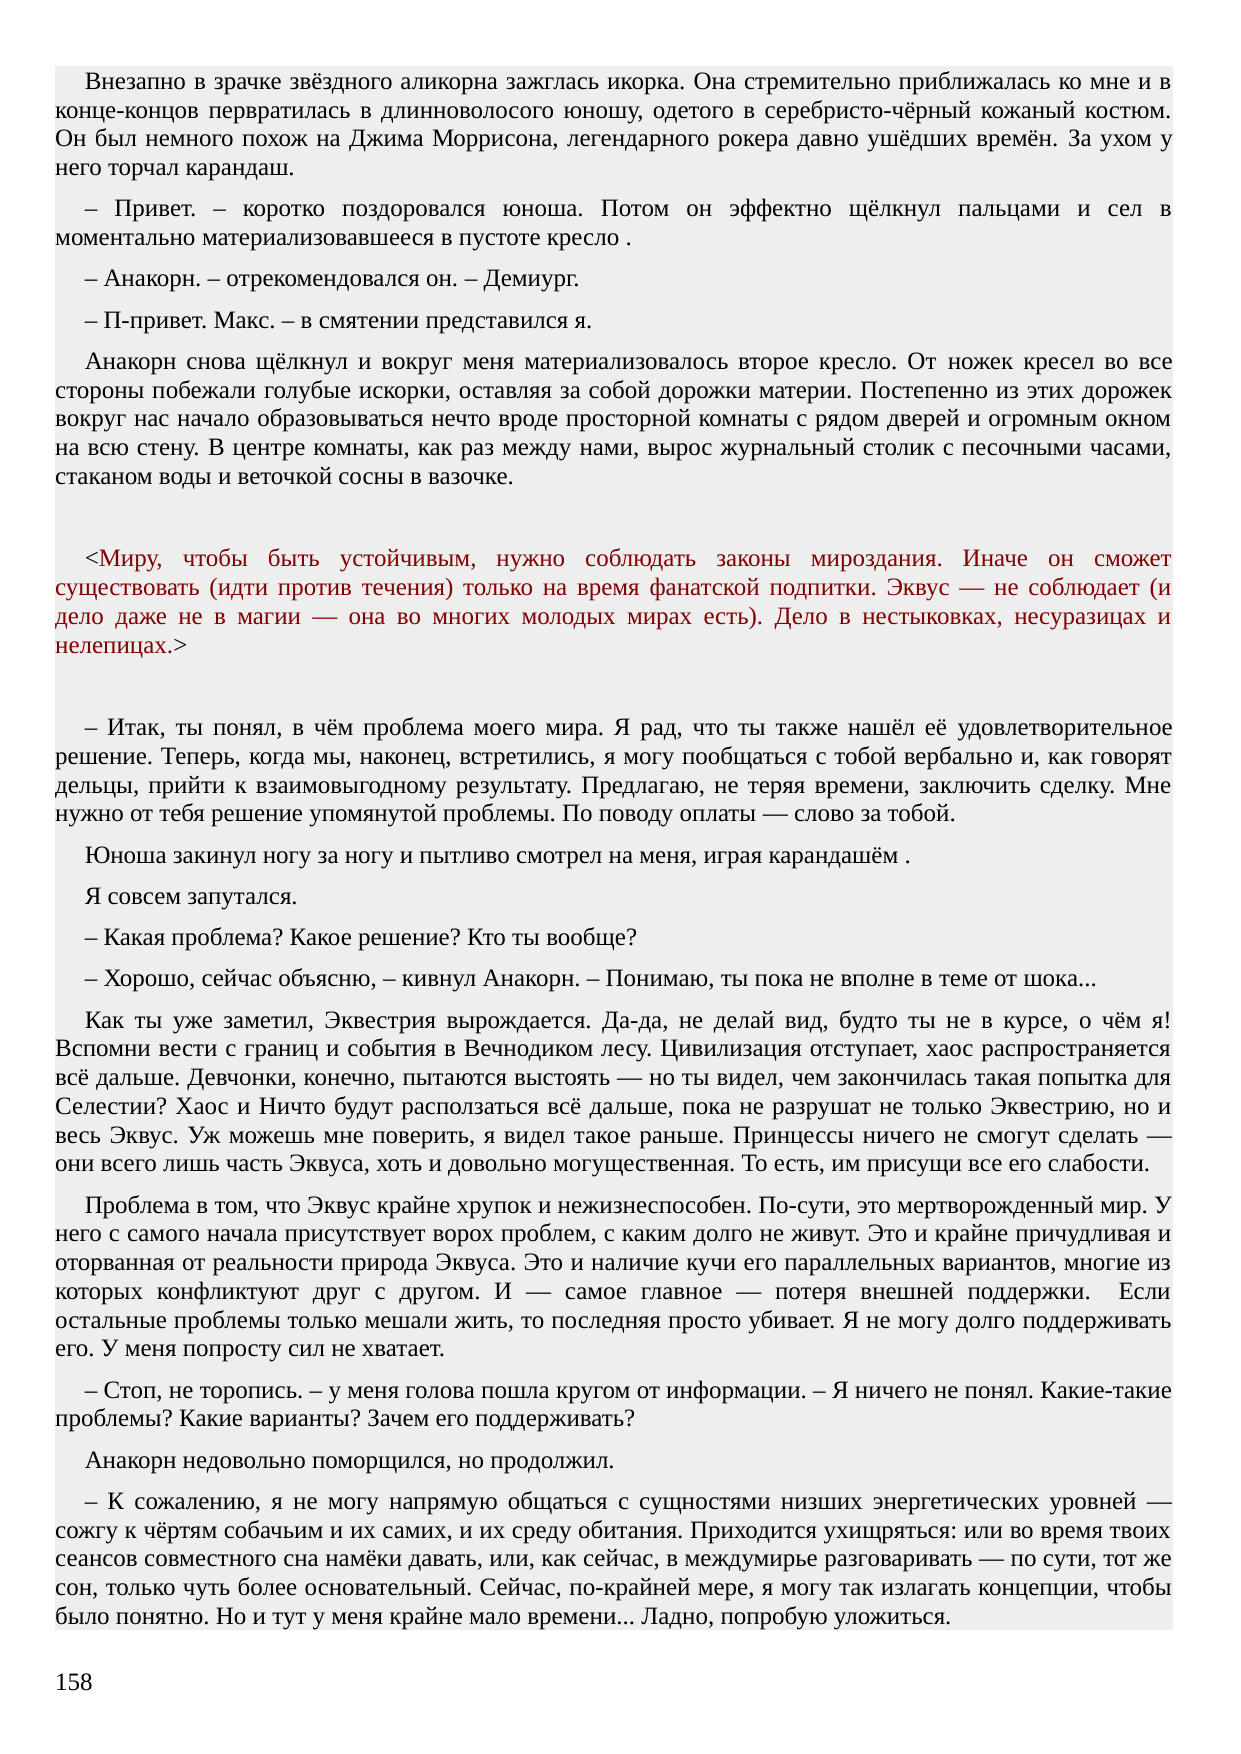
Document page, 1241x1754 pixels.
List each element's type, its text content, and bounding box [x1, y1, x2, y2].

text <Миру, чтобы быть устойчивым, нужно соблюдать законы мироздания. Иначе он сможет существовать (идти против течения) только на время фанатской подпитки. Эквус — не соблюдает (и дело даже не в магии — она во многих молодых мирах есть). Дело в нестыковках, несуразицах и нелепицах.> [55, 543, 1173, 658]
text Анакорн недовольно поморщился, но продолжил. [55, 1445, 1173, 1473]
text – К сожалению, я не могу напрямую общаться с сущностями низших энергетических уровней — сожгу к чёртям собачьим и их самих, и их среду обитания. Приходится ухищряться: или во время твоих сеансов совместного сна намёки давать, или, как сейчас, в междумирье разговаривать — по сути, тот же сон, только чуть более основательный. Сейчас, по-крайней мере, я могу так излагать концепции, чтобы было понятно. Но и тут у меня крайне мало времени... Ладно, попробую уложиться. [55, 1486, 1173, 1630]
text – П-привет. Макс. – в смятении представился я. [55, 305, 1173, 333]
text Анакорн снова щёлкнул и вокруг меня материализовалось второе кресло. От ножек кресел во все стороны побежали голубые искорки, оставляя за собой дорожки материи. Постепенно из этих дорожек вокруг нас начало образовываться нечто вроде просторной комнаты с рядом дверей и огромным окном на всю стену. В центре комнаты, как раз между нами, вырос журнальный столик с песочными часами, стаканом воды и веточкой сосны в вазочке. [55, 346, 1173, 490]
text Юноша закинул ногу за ногу и пытливо смотрел на меня, играя карандашём . [55, 840, 1173, 868]
text – Какая проблема? Какое решение? Кто ты вообще? [55, 922, 1173, 951]
text Внезапно в зрачке звёздного аликорна зажглась икорка. Она стремительно приближалась ко мне и в конце-концов первратилась в длинноволосого юношу, одетого в серебристо-чёрный кожаный костюм. Он был немного похож на Джима Моррисона, легендарного рокера давно ушёдших времён. За ухом у него торчал карандаш. [55, 66, 1173, 181]
text – Хорошо, сейчас объясню, – кивнул Анакорн. – Понимаю, ты пока не вполне в теме от шока... [55, 963, 1173, 992]
text Я совсем запутался. [55, 881, 1173, 910]
text Проблема в том, что Эквус крайне хрупок и нежизнеспособен. По-сути, это мертворожденный мир. У него с самого начала присутствует ворох проблем, с каким долго не живут. Это и крайне причудливая и оторванная от реальности природа Эквуса. Это и наличие кучи его параллельных вариантов, многие из которых конфликтуют друг с другом. И — самое главное — потеря внешней поддержки. Если остальные проблемы только мешали жить, то последняя просто убивает. Я не могу долго поддерживать его. У меня попросту сил не хватает. [55, 1190, 1173, 1362]
text – Итак, ты понял, в чём проблема моего мира. Я рад, что ты также нашёл её удовлетворительное решение. Теперь, когда мы, наконец, встретились, я могу пообщаться с тобой вербально и, как говорят дельцы, прийти к взаимовыгодному результату. Предлагаю, не теряя времени, заключить сделку. Мне нужно от тебя решение упомянутой проблемы. По поводу оплаты — слово за тобой. [55, 712, 1173, 827]
text Как ты уже заметил, Эквестрия вырождается. Да-да, не делай вид, будто ты не в курсе, о чём я! Вспомни вести с границ и события в Вечнодиком лесу. Цивилизация отступает, хаос распространяется всё дальше. Девчонки, конечно, пытаются выстоять — но ты видел, чем закончилась такая попытка для Селестии? Хаос и Ничто будут расползаться всё дальше, пока не разрушат не только Эквестрию, но и весь Эквус. Уж можешь мне поверить, я видел такое раньше. Принцессы ничего не смогут сделать — они всего лишь часть Эквуса, хоть и довольно могущественная. То есть, им присущи все его слабости. [55, 1005, 1173, 1177]
text – Анакорн. – отрекомендовался он. – Демиург. [55, 263, 1173, 292]
text – Стоп, не торопись. – у меня голова пошла кругом от информации. – Я ничего не понял. Какие-такие проблемы? Какие варианты? Зачем его поддерживать? [55, 1375, 1173, 1432]
text – Привет. – коротко поздоровался юноша. Потом он эффектно щёлкнул пальцами и сел в моментально материализовавшееся в пустоте кресло . [55, 193, 1173, 251]
